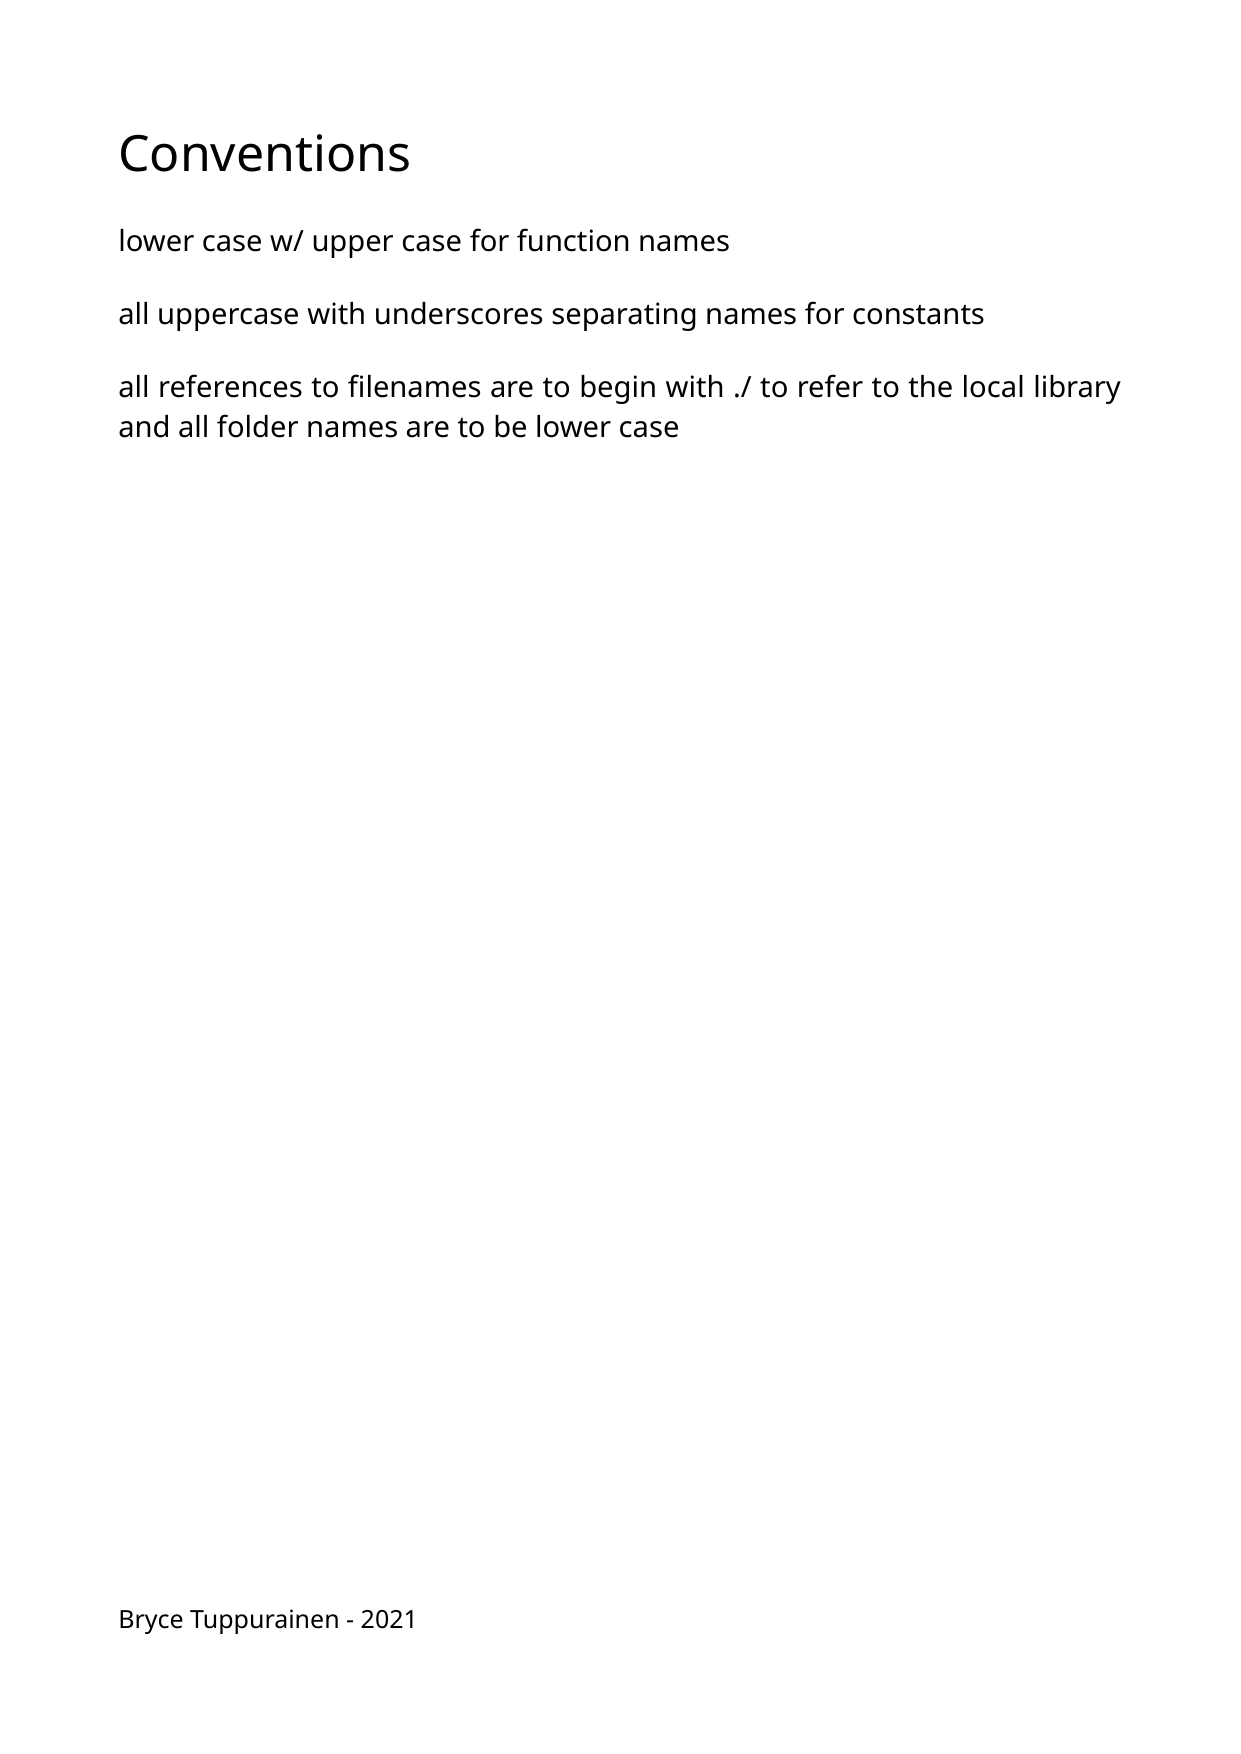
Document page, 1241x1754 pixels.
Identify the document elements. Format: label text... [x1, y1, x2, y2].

text all uppercase with underscores separating names for constants [118, 293, 1122, 333]
text Conventions [118, 118, 1122, 186]
text all references to filenames are to begin with ./ to refer to the local library and all folder names are to be lower case [118, 366, 1122, 446]
text lower case w/ upper case for function names [118, 220, 1122, 259]
